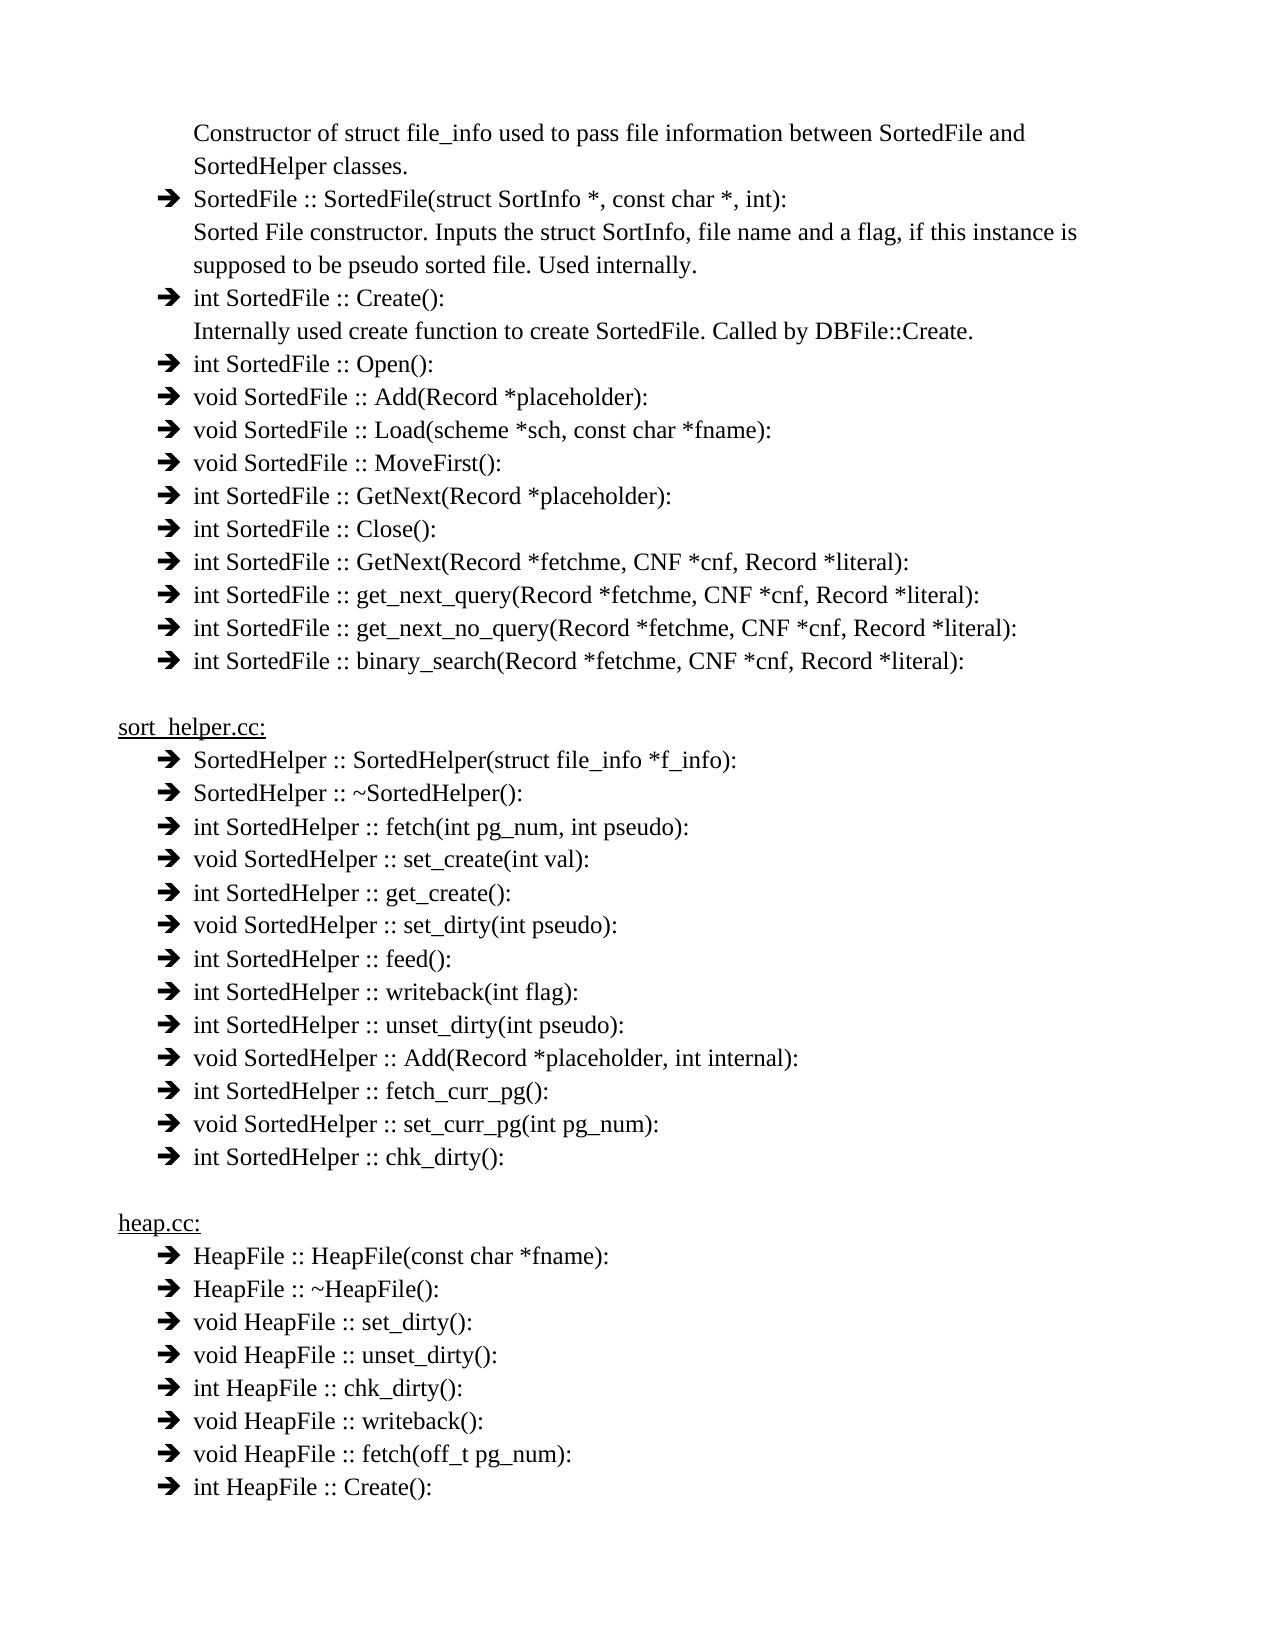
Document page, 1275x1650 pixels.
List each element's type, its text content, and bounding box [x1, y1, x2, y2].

list int SortedHelper :: unset_dirty(int pseudo): [156, 1010, 1157, 1038]
list int SortedFile :: GetNext(Record *fetchme, CNF *cnf, Record *literal): [156, 547, 1157, 576]
list void HeapFile :: writeback(): [156, 1406, 1157, 1435]
list int SortedHelper :: chk_dirty(): [156, 1142, 1157, 1171]
list HeapFile :: ~HeapFile(): [156, 1274, 1157, 1303]
list int SortedHelper :: fetch(int pg_num, int pseudo): [156, 812, 1157, 840]
list HeapFile :: HeapFile(const char *fname): [156, 1241, 1157, 1269]
list void SortedHelper :: set_create(int val): [156, 844, 1157, 873]
list void SortedFile :: MoveFirst(): [156, 448, 1157, 477]
list Sorted File constructor. Inputs the struct SortInfo, file name and a flag, if this instance is supposed to be pseudo sorted file. Used internally. [156, 217, 1157, 279]
list int SortedFile :: get_next_query(Record *fetchme, CNF *cnf, Record *literal): [156, 580, 1157, 609]
list int SortedFile :: Create(): [156, 283, 1157, 312]
list int SortedFile :: get_next_no_query(Record *fetchme, CNF *cnf, Record *literal): [156, 613, 1157, 642]
list void SortedFile :: Load(scheme *sch, const char *fname): [156, 415, 1157, 444]
list void SortedHelper :: Add(Record *placeholder, int internal): [156, 1043, 1157, 1071]
list void SortedHelper :: set_curr_pg(int pg_num): [156, 1109, 1157, 1137]
list SortedHelper :: SortedHelper(struct file_info *f_info): [156, 746, 1157, 774]
text sort_helper.cc: [118, 712, 1157, 741]
list void HeapFile :: fetch(off_t pg_num): [156, 1439, 1157, 1468]
list int SortedHelper :: get_create(): [156, 878, 1157, 906]
list int HeapFile :: chk_dirty(): [156, 1373, 1157, 1402]
text heap.cc: [118, 1208, 1157, 1237]
list int SortedFile :: GetNext(Record *placeholder): [156, 481, 1157, 510]
list int SortedFile :: Close(): [156, 514, 1157, 543]
list Constructor of struct file_info used to pass file information between SortedFile and SortedHelper classes. [156, 118, 1157, 180]
list int SortedFile :: Open(): [156, 349, 1157, 378]
list int HeapFile :: Create(): [156, 1472, 1157, 1501]
list void SortedFile :: Add(Record *placeholder): [156, 382, 1157, 411]
list Internally used create function to create SortedFile. Called by DBFile::Create. [156, 316, 1157, 345]
list int SortedHelper :: writeback(int flag): [156, 977, 1157, 1005]
list void HeapFile :: unset_dirty(): [156, 1340, 1157, 1369]
list int SortedFile :: binary_search(Record *fetchme, CNF *cnf, Record *literal): [156, 646, 1157, 675]
list int SortedHelper :: fetch_curr_pg(): [156, 1076, 1157, 1104]
list void SortedHelper :: set_dirty(int pseudo): [156, 911, 1157, 939]
list SortedFile :: SortedFile(struct SortInfo *, const char *, int): [156, 184, 1157, 213]
list int SortedHelper :: feed(): [156, 944, 1157, 972]
list SortedHelper :: ~SortedHelper(): [156, 778, 1157, 807]
list void HeapFile :: set_dirty(): [156, 1307, 1157, 1336]
